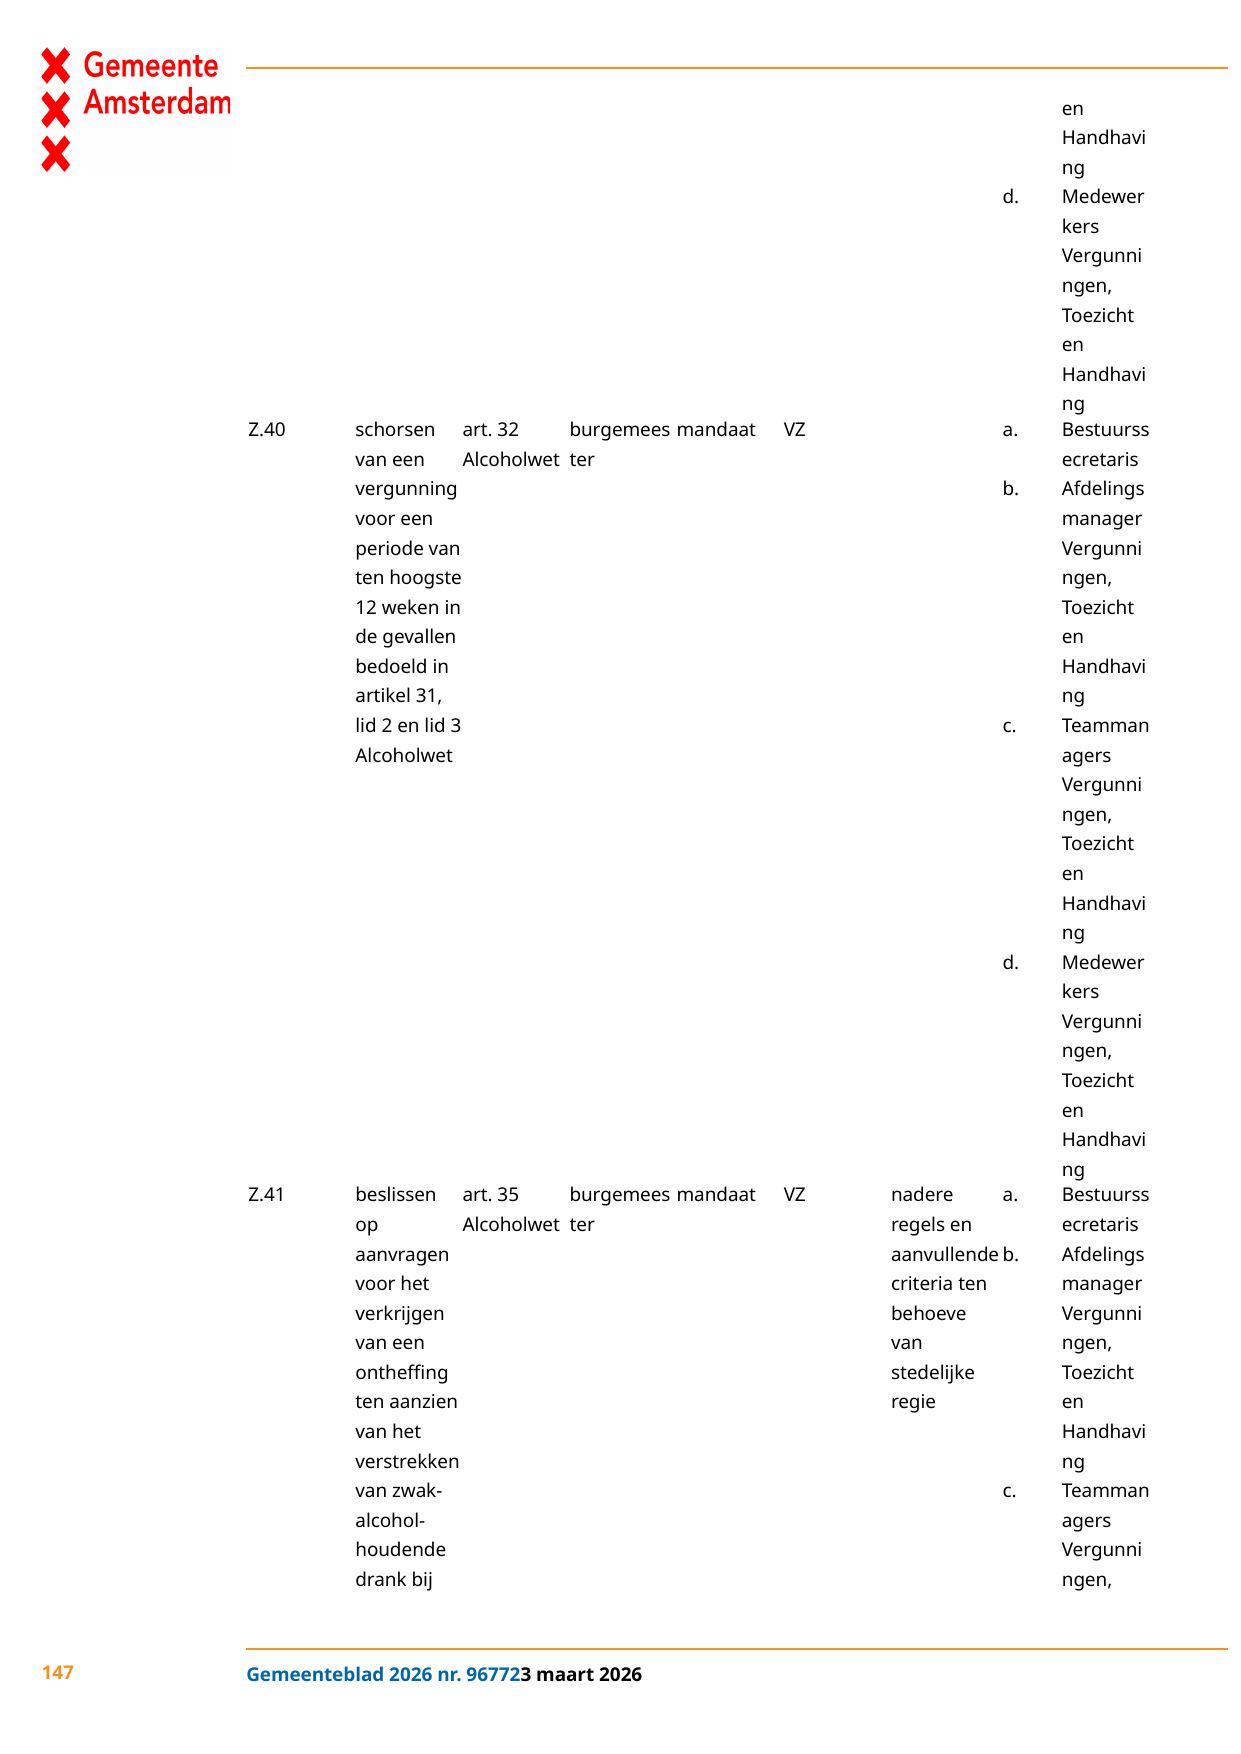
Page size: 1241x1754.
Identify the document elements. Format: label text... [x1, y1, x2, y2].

table_cell schorsen van een vergunning voor een periode van ten hoogste 12 weken in de gevallen bedoeld in artikel 31, lid 2 en lid 3 Alcoholwet [355, 416, 462, 1182]
table_cell art. 32 Alcoholwet [462, 416, 569, 1182]
table_cell Bestuurssecretaris Afdelingsmanager Vergunningen, Toezicht en Handhaving Teammanagers Vergunningen, [1003, 1182, 1152, 1592]
table_cell Bestuurssecretaris Afdelingsmanager Vergunningen, Toezicht en Handhaving Teammanagers Vergunningen, Toezicht en Handhaving Medewerkers Vergunningen, Toezicht en Handhaving [1003, 416, 1152, 1182]
table_cell art. 35 Alcoholwet [462, 1182, 569, 1592]
table_cell mandaat [676, 416, 783, 1182]
table_cell en Handhaving Medewerkers Vergunningen, Toezicht en Handhaving [1003, 95, 1152, 416]
table_cell burgemeester [569, 1182, 676, 1592]
table_cell VZ [784, 1182, 891, 1592]
table_cell [891, 95, 1002, 416]
table_cell [355, 95, 462, 416]
table_cell [891, 416, 1002, 1182]
table_cell Z.41 [248, 1182, 355, 1592]
table_cell mandaat [676, 1182, 783, 1592]
table_cell [784, 95, 891, 416]
table_cell [569, 95, 676, 416]
table_cell VZ [784, 416, 891, 1182]
table_cell Z.40 [248, 416, 355, 1182]
table_cell beslissen op aanvragen voor het verkrijgen van een ontheffing ten aanzien van het verstrekken van zwak-alcohol-houdende drank bij [355, 1182, 462, 1592]
table_cell [676, 95, 783, 416]
picture [41, 47, 231, 172]
table_cell [248, 95, 355, 416]
table_cell nadere regels en aanvullende criteria ten behoeve van stedelijke regie [891, 1182, 1002, 1592]
table_cell burgemeester [569, 416, 676, 1182]
table_cell [462, 95, 569, 416]
